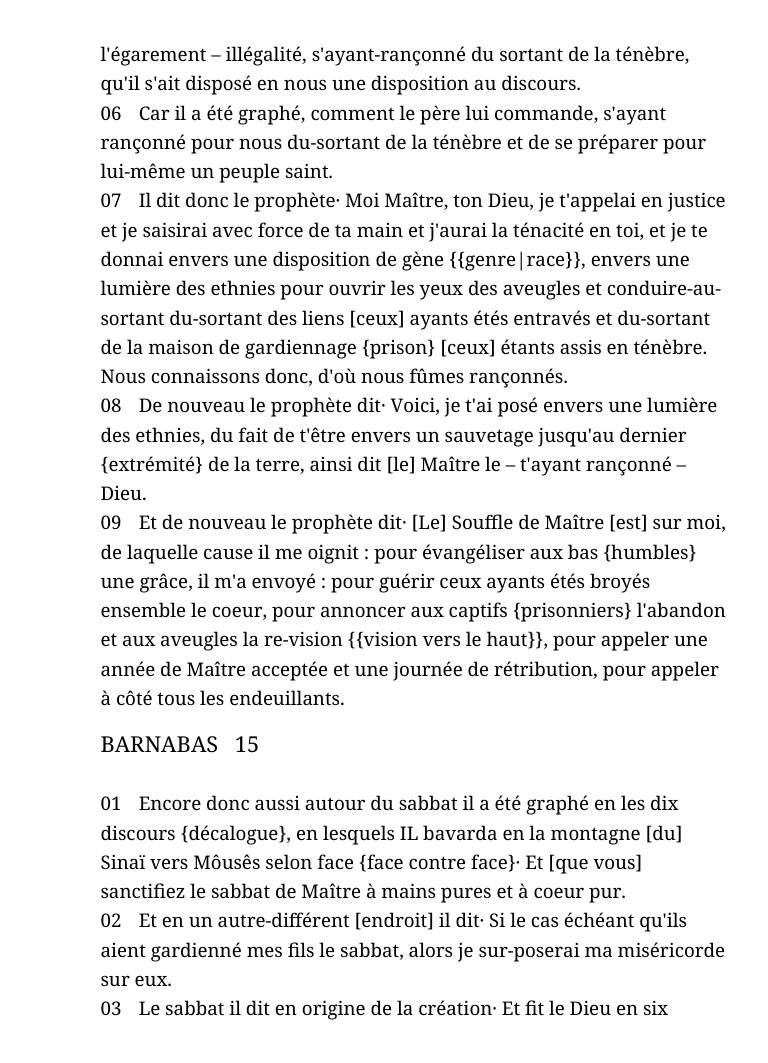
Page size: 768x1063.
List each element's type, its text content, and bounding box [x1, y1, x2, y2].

text 01 Encore donc aussi autour du sabbat il a été graphé en les dix discours {décalogue}, en lesquels IL bavarda en la montagne [du] Sinaï vers Môusês selon face {face contre face}· Et [que vous] sanctifiez le sabbat de Maître à mains pures et à coeur pur. 02 Et en un autre-différent [endroit] il dit· Si le cas échéant qu'ils aient gardienné mes fils le sabbat, alors je sur-poserai ma miséricorde sur eux. 03 Le sabbat il dit en origine de la création· Et fit le Dieu en six [100, 763, 729, 1021]
text l'égarement – illégalité, s'ayant-rançonné du sortant de la ténèbre, qu'il s'ait disposé en nous une disposition au discours. 06 Car il a été graphé, comment le père lui commande, s'ayant rançonné pour nous du-sortant de la ténèbre et de se préparer pour lui-même un peuple saint. 07 Il dit donc le prophète· Moi Maître, ton Dieu, je t'appelai en justice et je saisirai avec force de ta main et j'aurai la ténacité en toi, et je te donnai envers une disposition de gène {{genre|race}}, envers une lumière des ethnies pour ouvrir les yeux des aveugles et conduire-au-sortant du-sortant des liens [ceux] ayants étés entravés et du-sortant de la maison de gardiennage {prison} [ceux] étants assis en ténèbre. Nous connaissons donc, d'où nous fûmes rançonnés. 08 De nouveau le prophète dit· Voici, je t'ai posé envers une lumière des ethnies, du fait de t'être envers un sauvetage jusqu'au dernier {extrémité} de la terre, ainsi dit [le] Maître le – t'ayant rançonné – Dieu. 09 Et de nouveau le prophète dit· [Le] Souffle de Maître [est] sur moi, de laquelle cause il me oignit : pour évangéliser aux bas {humbles} une grâce, il m'a envoyé : pour guérir ceux ayants étés broyés ensemble le coeur, pour annoncer aux captifs {prisonniers} l'abandon et aux aveugles la re-vision {{vision vers le haut}}, pour appeler une année de Maître acceptée et une journée de rétribution, pour appeler à côté tous les endeuillants. [100, 41, 729, 711]
text BARNABAS 15 [100, 729, 729, 759]
